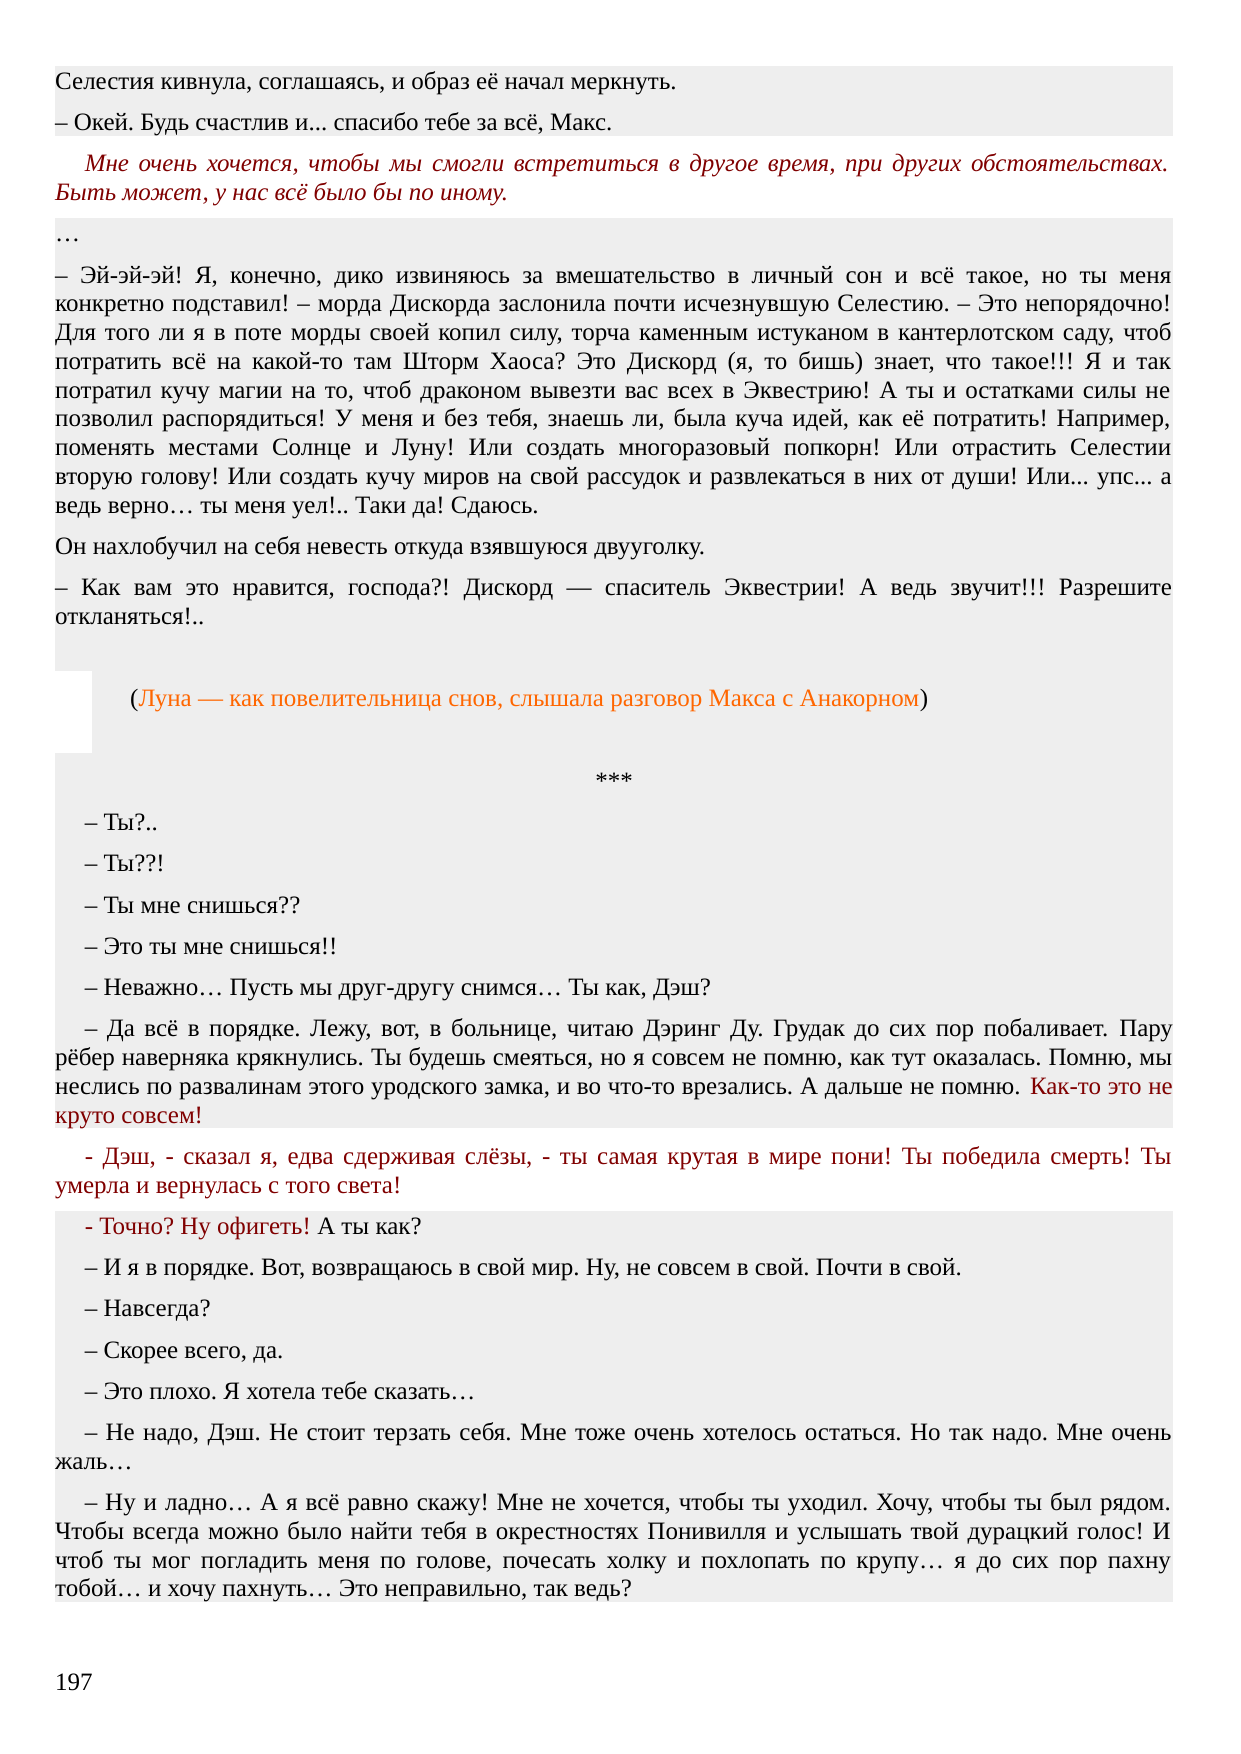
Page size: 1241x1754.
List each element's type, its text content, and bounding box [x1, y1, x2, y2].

text - Дэш, - сказал я, едва сдерживая слёзы, - ты самая крутая в мире пони! Ты победила смерть! Ты умерла и вернулась с того света! [55, 1141, 1173, 1198]
text Селестия кивнула, соглашаясь, и образ её начал меркнуть. [55, 66, 1173, 95]
text – Не надо, Дэш. Не стоит терзать себя. Мне тоже очень хотелось остаться. Но так надо. Мне очень жаль… [55, 1417, 1173, 1475]
text … [55, 218, 1173, 247]
text *** [55, 766, 1173, 795]
text – Ты мне снишься?? [55, 890, 1173, 918]
text – Эй-эй-эй! Я, конечно, дико извиняюсь за вмешательство в личный сон и всё такое, но ты меня конкретно подставил! – морда Дискорда заслонила почти исчезнувшую Селестию. – Это непорядочно! Для того ли я в поте морды своей копил силу, торча каменным истуканом в кантерлотском саду, чтоб потратить всё на какой-то там Шторм Хаоса? Это Дискорд (я, то бишь) знает, что такое!!! Я и так потратил кучу магии на то, чтоб драконом вывезти вас всех в Эквестрию! А ты и остатками силы не позволил распорядиться! У меня и без тебя, знаешь ли, была куча идей, как её потратить! Например, поменять местами Солнце и Луну! Или создать многоразовый попкорн! Или отрастить Селестии вторую голову! Или создать кучу миров на свой рассудок и развлекаться в них от души! Или... упс... а ведь верно… ты меня уел!.. Таки да! Сдаюсь. [55, 260, 1173, 518]
text - Точно? Ну офигеть! А ты как? [55, 1211, 1173, 1240]
text – Ты??! [55, 848, 1173, 877]
text – Это плохо. Я хотела тебе сказать… [55, 1376, 1173, 1405]
text Мне очень хочется, чтобы мы смогли встретиться в другое время, при других обстоятельствах. Быть может, у нас всё было бы по иному. [55, 148, 1173, 206]
text – Навсегда? [55, 1293, 1173, 1322]
text – Скорее всего, да. [55, 1335, 1173, 1363]
text – Ну и ладно… А я всё равно скажу! Мне не хочется, чтобы ты уходил. Хочу, чтобы ты был рядом. Чтобы всегда можно было найти тебя в окрестностях Понивилля и услышать твой дурацкий голос! И чтоб ты мог погладить меня по голове, почесать холку и похлопать по крупу… я до сих пор пахну тобой… и хочу пахнуть… Это неправильно, так ведь? [55, 1487, 1173, 1602]
list (Луна — как повелительница снов, слышала разговор Макса с Анакорном) [92, 683, 1173, 712]
text – Да всё в порядке. Лежу, вот, в больнице, читаю Дэринг Ду. Грудак до сих пор побаливает. Пару рёбер наверняка крякнулись. Ты будешь смеяться, но я совсем не помню, как тут оказалась. Помню, мы неслись по развалинам этого уродского замка, и во что-то врезались. А дальше не помню. Как-то это не круто совсем! [55, 1013, 1173, 1128]
text – Это ты мне снишься!! [55, 931, 1173, 960]
text – Как вам это нравится, господа?! Дискорд — спаситель Эквестрии! А ведь звучит!!! Разрешите откланяться!.. [55, 572, 1173, 630]
text – И я в порядке. Вот, возвращаюсь в свой мир. Ну, не совсем в свой. Почти в свой. [55, 1252, 1173, 1281]
text – Окей. Будь счастлив и... спасибо тебе за всё, Макс. [55, 107, 1173, 136]
text Он нахлобучил на себя невесть откуда взявшуюся двууголку. [55, 531, 1173, 560]
text – Неважно… Пусть мы друг-другу снимся… Ты как, Дэш? [55, 972, 1173, 1001]
text – Ты?.. [55, 807, 1173, 836]
